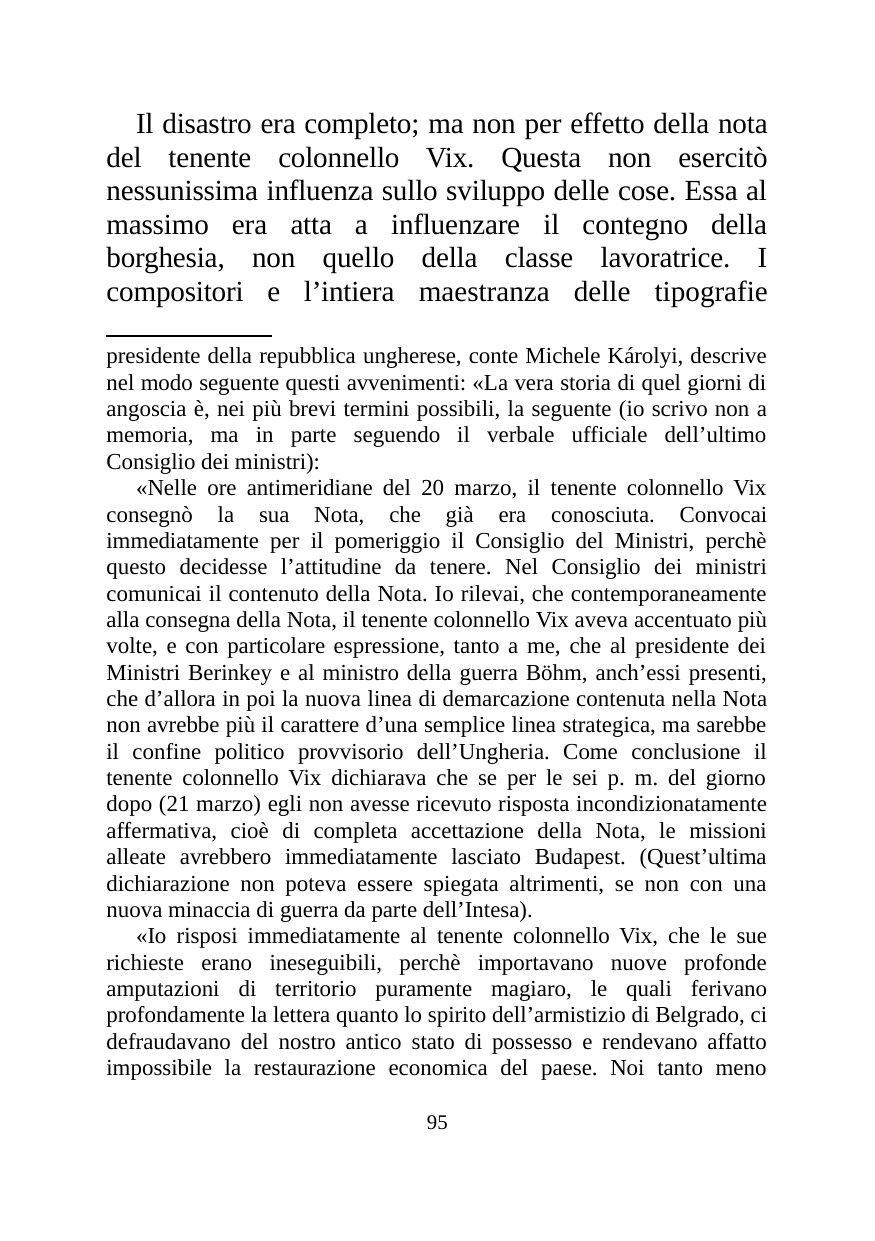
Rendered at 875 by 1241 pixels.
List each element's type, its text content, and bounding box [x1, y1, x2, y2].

text «Io risposi immediatamente al tenente colonnello Vix, che le sue richieste erano ineseguibili, perchè importavano nuove profonde amputazioni di territorio puramente magiaro, le quali ferivano profondamente la lettera quanto lo spirito dell’armistizio di Belgrado, ci defraudavano del nostro antico stato di possesso e rendevano affatto impossibile la restaurazione economica del paese. Noi tanto meno [106, 922, 768, 1080]
text presidente della repubblica ungherese, conte Michele Károlyi, descrive nel modo seguente questi avvenimenti: «La vera storia di quel giorni di angoscia è, nei più brevi termini possibili, la seguente (io scrivo non a memoria, ma in parte seguendo il verbale ufficiale dell’ultimo Consiglio dei ministri): [106, 342, 768, 474]
text «Nelle ore antimeridiane del 20 marzo, il tenente colonnello Vix consegnò la sua Nota, che già era conosciuta. Convocai immediatamente per il pomeriggio il Consiglio del Ministri, perchè questo decidesse l’attitudine da tenere. Nel Consiglio dei ministri comunicai il contenuto della Nota. Io rilevai, che contemporaneamente alla consegna della Nota, il tenente colonnello Vix aveva accentuato più volte, e con particolare espressione, tanto a me, che al presidente dei Ministri Berinkey e al ministro della guerra Böhm, anch’essi presenti, che d’allora in poi la nuova linea di demarcazione contenuta nella Nota non avrebbe più il carattere d’una semplice linea strategica, ma sarebbe il confine politico provvisorio dell’Ungheria. Come conclusione il tenente colonnello Vix dichiarava che se per le sei p. m. del giorno dopo (21 marzo) egli non avesse ricevuto risposta incondizionatamente affermativa, cioè di completa accettazione della Nota, le missioni alleate avrebbero immediatamente lasciato Budapest. (Quest’ultima dichiarazione non poteva essere spiegata altrimenti, se non con una nuova minaccia di guerra da parte dell’Intesa). [106, 474, 768, 922]
text Il disastro era completo; ma non per effetto della nota del tenente colonnello Vix. Questa non esercitò nessunissima influenza sullo sviluppo delle cose. Essa al massimo era atta a influenzare il contegno della borghesia, non quello della classe lavoratrice. I compositori e l’intiera maestranza delle tipografie [106, 106, 768, 307]
